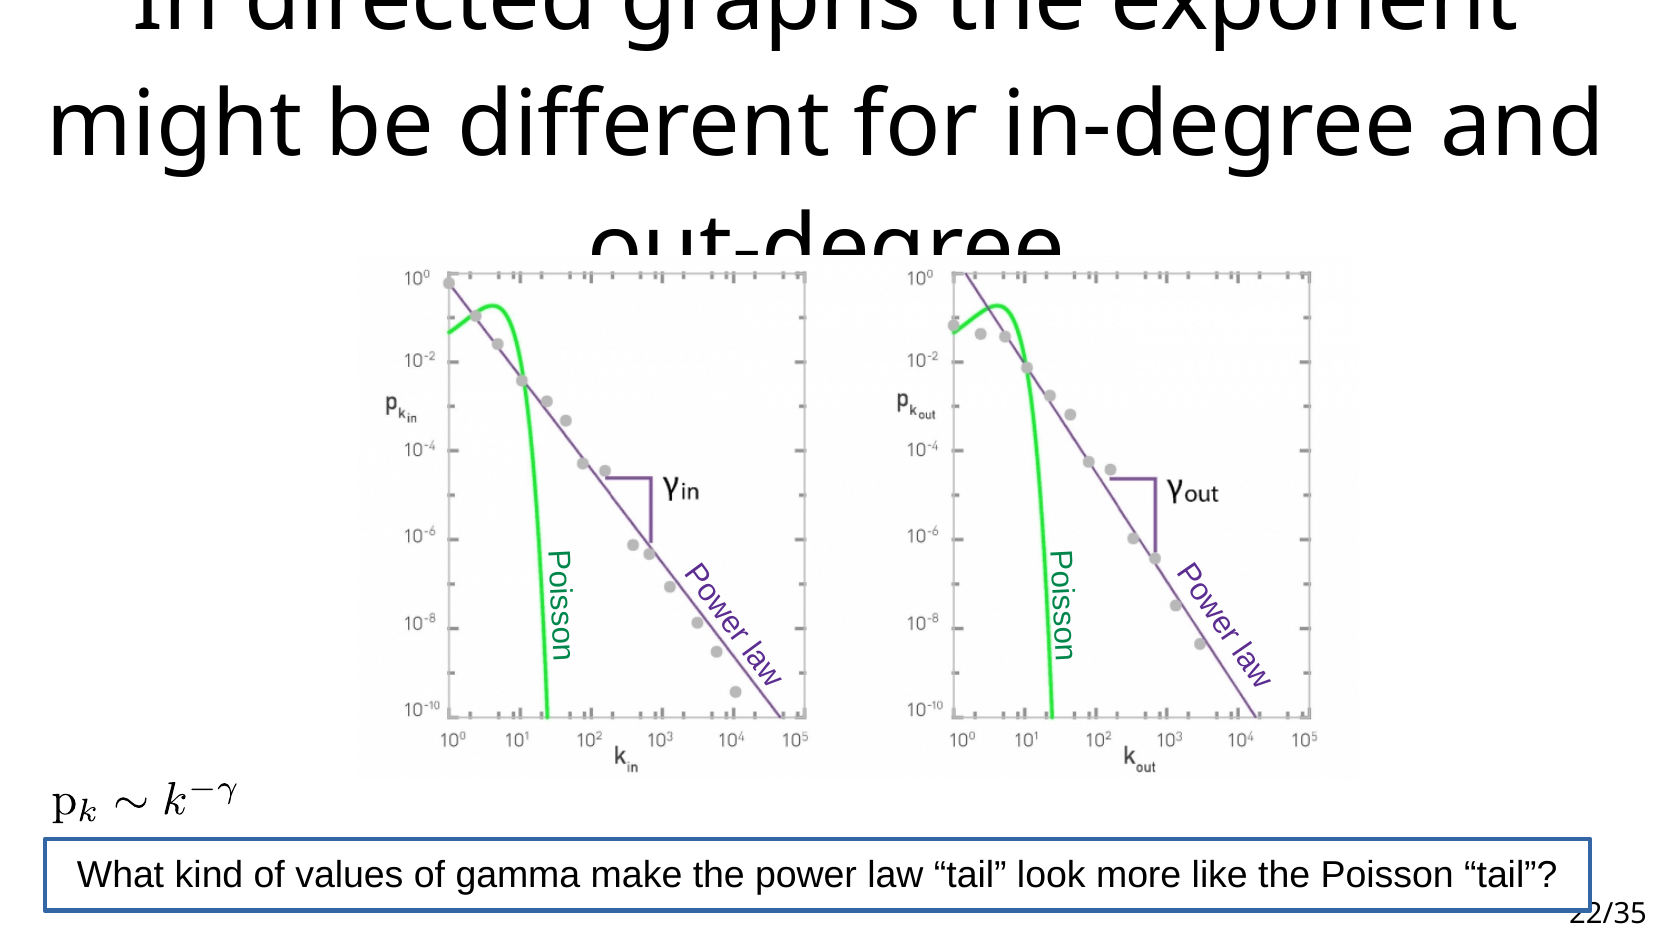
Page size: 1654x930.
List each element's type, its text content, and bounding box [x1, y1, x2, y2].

text_box Poisson [1001, 534, 1093, 693]
text_box What kind of values of gamma make the power law “tail” look more like the Poisson “tail”? [45, 839, 1591, 911]
picture [357, 255, 1359, 780]
title In directed graphs the exponent might be different for in-degree and out-degree [0, 0, 1653, 256]
picture [49, 775, 241, 826]
text_box Poisson [499, 534, 591, 693]
text_box Power law [1127, 540, 1310, 752]
text_box Power law [635, 540, 821, 751]
